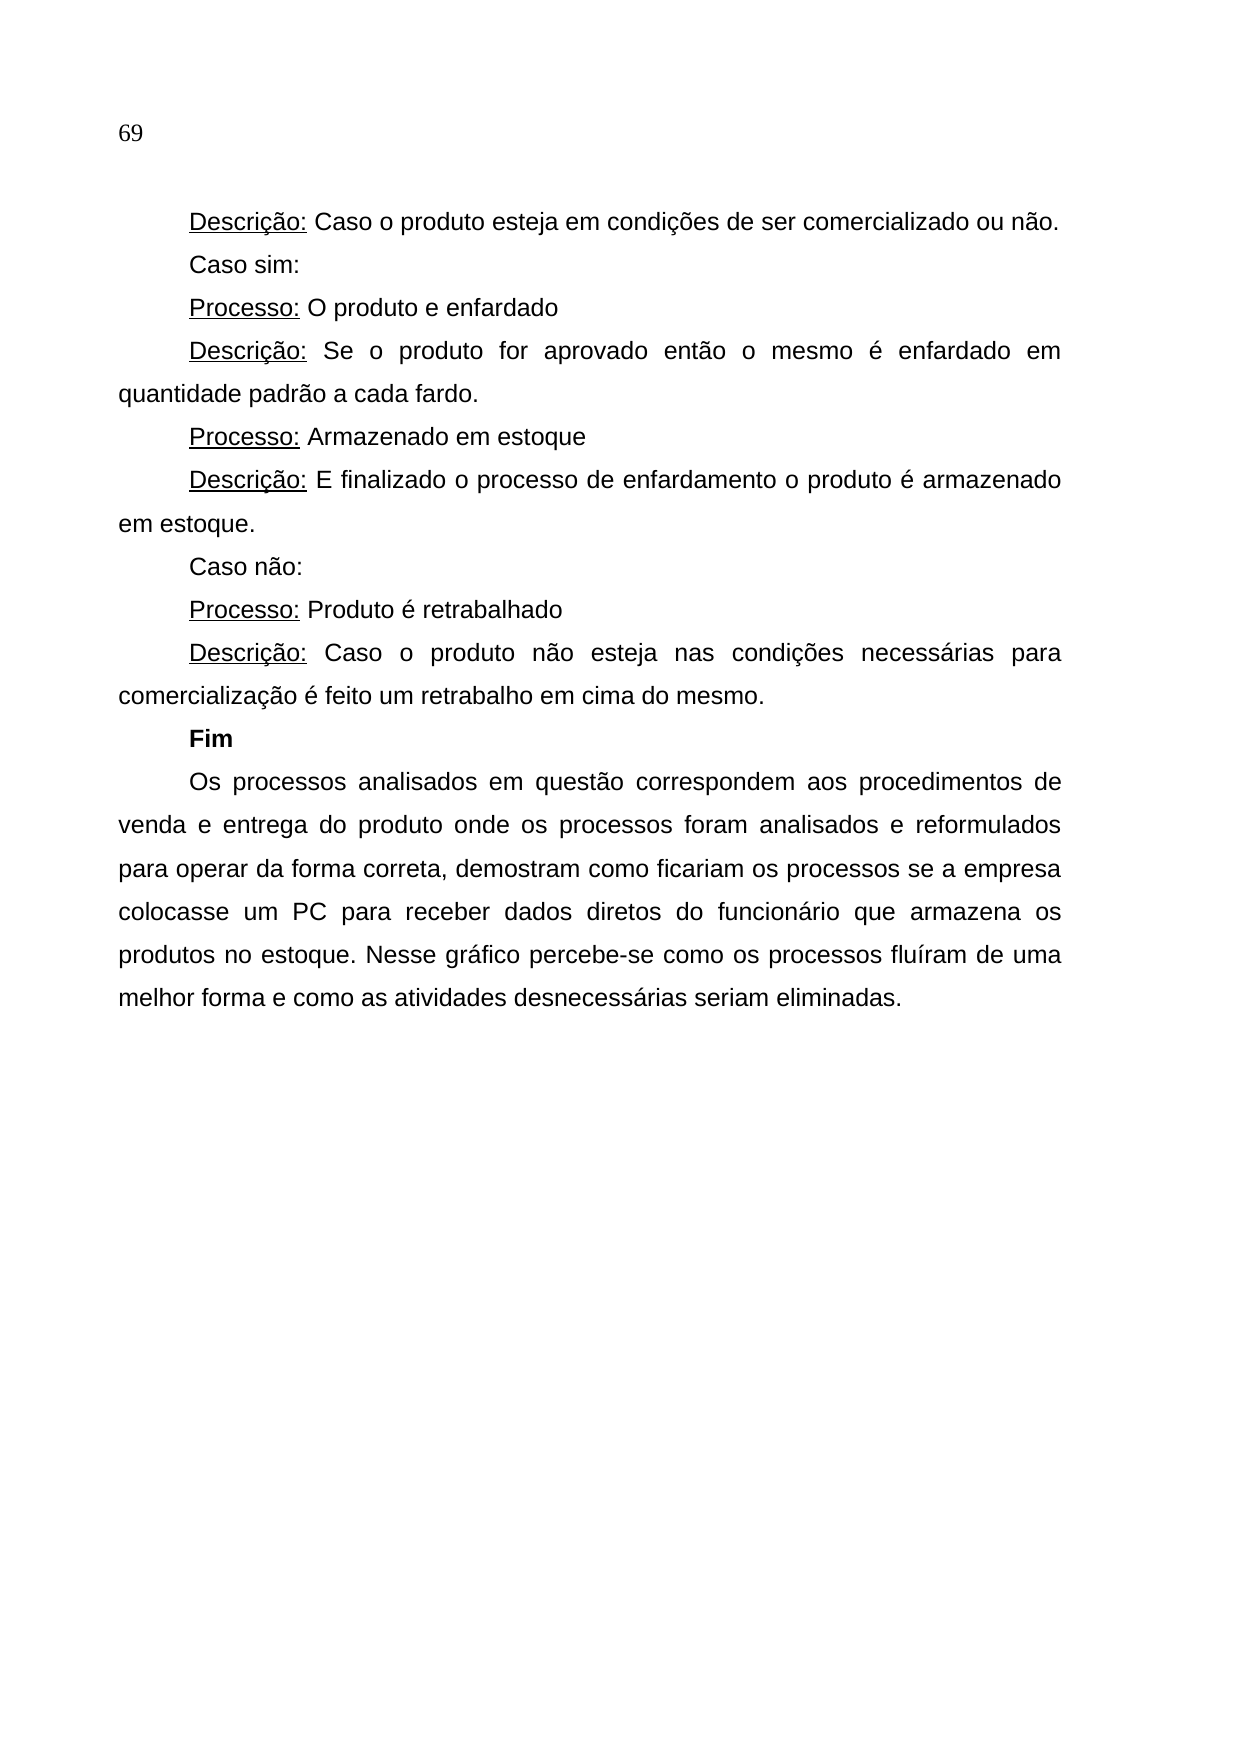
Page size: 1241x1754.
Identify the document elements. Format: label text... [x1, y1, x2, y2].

text Descrição: Caso o produto esteja em condições de ser comercializado ou não. [118, 207, 1063, 235]
text Descrição: Se o produto for aprovado então o mesmo é enfardado em quantidade padrão a cada fardo. [118, 336, 1063, 408]
text Descrição: E finalizado o processo de enfardamento o produto é armazenado em estoque. [118, 465, 1063, 537]
text Processo: Produto é retrabalhado [118, 595, 1063, 623]
text Os processos analisados em questão correspondem aos procedimentos de venda e entrega do produto onde os processos foram analisados e reformulados para operar da forma correta, demostram como ficariam os processos se a empresa colocasse um PC para receber dados diretos do funcionário que armazena os produtos no estoque. Nesse gráfico percebe-se como os processos fluíram de uma melhor forma e como as atividades desnecessárias seriam eliminadas. [118, 767, 1063, 1012]
text Processo: Armazenado em estoque [118, 422, 1063, 451]
text Fim [118, 724, 1063, 753]
text Caso sim: [118, 250, 1063, 278]
text Processo: O produto e enfardado [118, 293, 1063, 322]
text Descrição: Caso o produto não esteja nas condições necessárias para comercialização é feito um retrabalho em cima do mesmo. [118, 638, 1063, 710]
text Caso não: [118, 552, 1063, 580]
